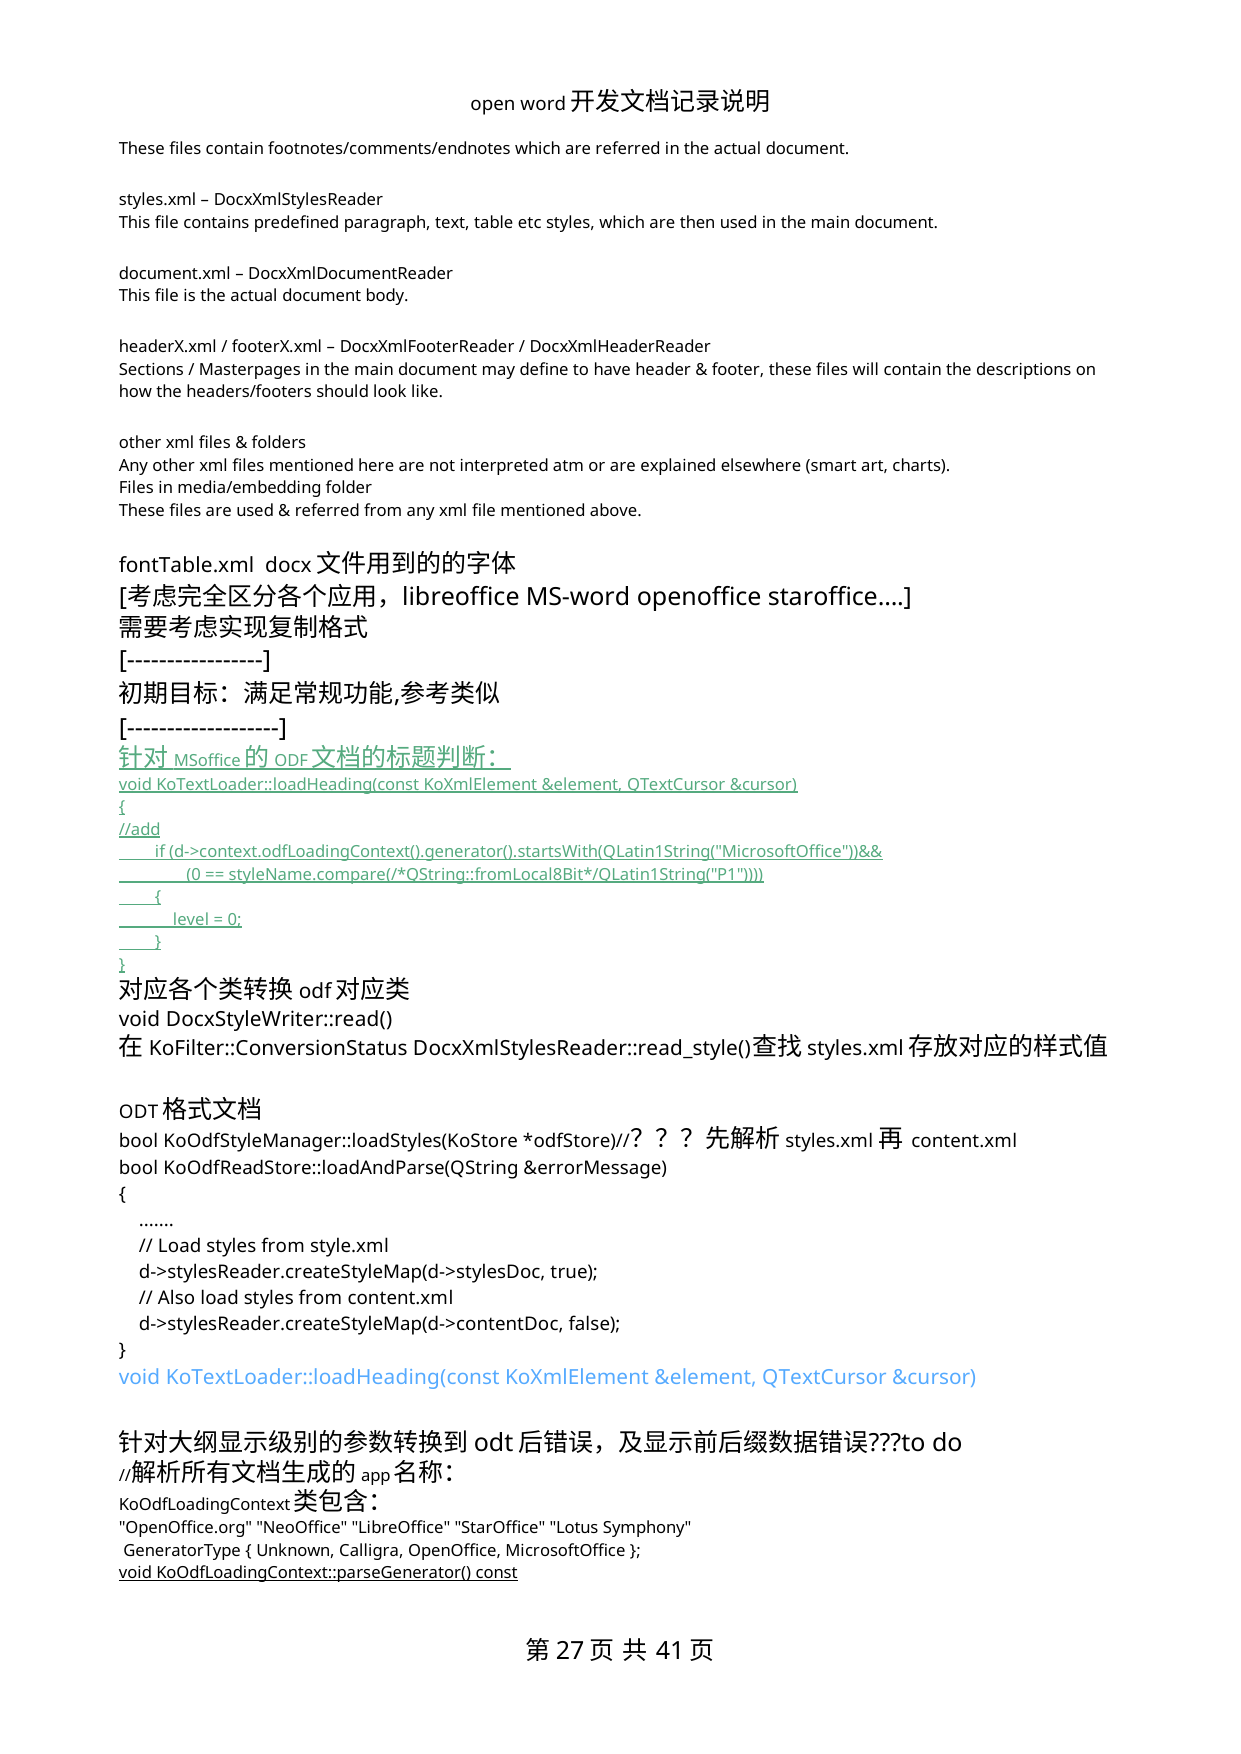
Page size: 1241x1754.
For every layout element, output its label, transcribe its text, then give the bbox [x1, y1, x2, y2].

text [-------------------] [119, 710, 1121, 744]
text "OpenOffice.org" "NeoOffice" "LibreOffice" "StarOffice" "Lotus Symphony" [119, 1516, 1121, 1539]
text styles.xml – DocxXmlStylesReader [119, 188, 1121, 211]
text d->stylesReader.createStyleMap(d->stylesDoc, true); [119, 1258, 1121, 1284]
text void KoTextLoader::loadHeading(const KoXmlElement &element, QTextCursor &cursor) [119, 1362, 1121, 1391]
text Any other xml files mentioned here are not interpreted atm or are explained elsewhere (smart art, charts). [119, 454, 1121, 476]
text level = 0; [119, 908, 1121, 930]
text } [119, 1336, 1121, 1362]
text void DocxStyleWriter::read() [119, 1004, 1121, 1033]
text [-----------------] [119, 642, 1121, 676]
text Files in media/embedding folder [119, 476, 1121, 499]
text // Load styles from style.xml [119, 1232, 1121, 1258]
text 针对大纲显示级别的参数转换到odt后错误，及显示前后缀数据错误???to do [119, 1424, 1121, 1458]
text bool KoOdfReadStore::loadAndParse(QString &errorMessage) [119, 1154, 1121, 1180]
text //add [119, 818, 1121, 840]
text headerX.xml / footerX.xml – DocxXmlFooterReader / DocxXmlHeaderReader [119, 335, 1121, 358]
text These files are used & referred from any xml file mentioned above. [119, 499, 1121, 521]
text { [119, 1180, 1121, 1206]
text [考虑完全区分各个应用，libreoffice MS-word openoffice staroffice....] [119, 579, 1121, 613]
text } [119, 930, 1121, 953]
text document.xml – DocxXmlDocumentReader [119, 262, 1121, 284]
text other xml files & folders [119, 431, 1121, 454]
text GeneratorType { Unknown, Calligra, OpenOffice, MicrosoftOffice }; [119, 1539, 1121, 1561]
text Sections / Masterpages in the main document may define to have header & footer, these files will contain the descriptions on how the headers/footers should look like. [119, 358, 1121, 403]
text 初期目标：满足常规功能,参考类似 [119, 676, 1121, 710]
text fontTable.xml docx文件用到的的字体 [119, 550, 1121, 579]
text This file contains predefined paragraph, text, table etc styles, which are then used in the main document. [119, 211, 1121, 233]
text { [119, 885, 1121, 908]
text (0 == styleName.compare(/*QString::fromLocal8Bit*/QLatin1String("P1")))) [119, 863, 1121, 885]
text ODT格式文档 [119, 1096, 1121, 1125]
text if (d->context.odfLoadingContext().generator().startsWith(QLatin1String("MicrosoftOffice"))&& [119, 840, 1121, 863]
text This file is the actual document body. [119, 284, 1121, 307]
text bool KoOdfStyleManager::loadStyles(KoStore *odfStore)//？？？先解析styles.xml 再 content.xml [119, 1125, 1121, 1154]
text } [119, 953, 1121, 975]
text 针对MSoffice的ODF文档的标题判断： [119, 744, 1121, 773]
text d->stylesReader.createStyleMap(d->contentDoc, false); [119, 1310, 1121, 1336]
text ....... [119, 1206, 1121, 1232]
text { [119, 795, 1121, 818]
text 在KoFilter::ConversionStatus DocxXmlStylesReader::read_style()查找styles.xml存放对应的样式值 [119, 1033, 1121, 1062]
text // Also load styles from content.xml [119, 1284, 1121, 1310]
text 需要考虑实现复制格式 [119, 613, 1121, 642]
text These files contain footnotes/comments/endnotes which are referred in the actual document. [119, 137, 1121, 160]
text void KoOdfLoadingContext::parseGenerator() const [119, 1561, 1121, 1584]
text KoOdfLoadingContext类包含： [119, 1487, 1121, 1516]
text void KoTextLoader::loadHeading(const KoXmlElement &element, QTextCursor &cursor) [119, 773, 1121, 795]
text 对应各个类转换odf对应类 [119, 975, 1121, 1004]
text //解析所有文档生成的app名称： [119, 1458, 1121, 1487]
